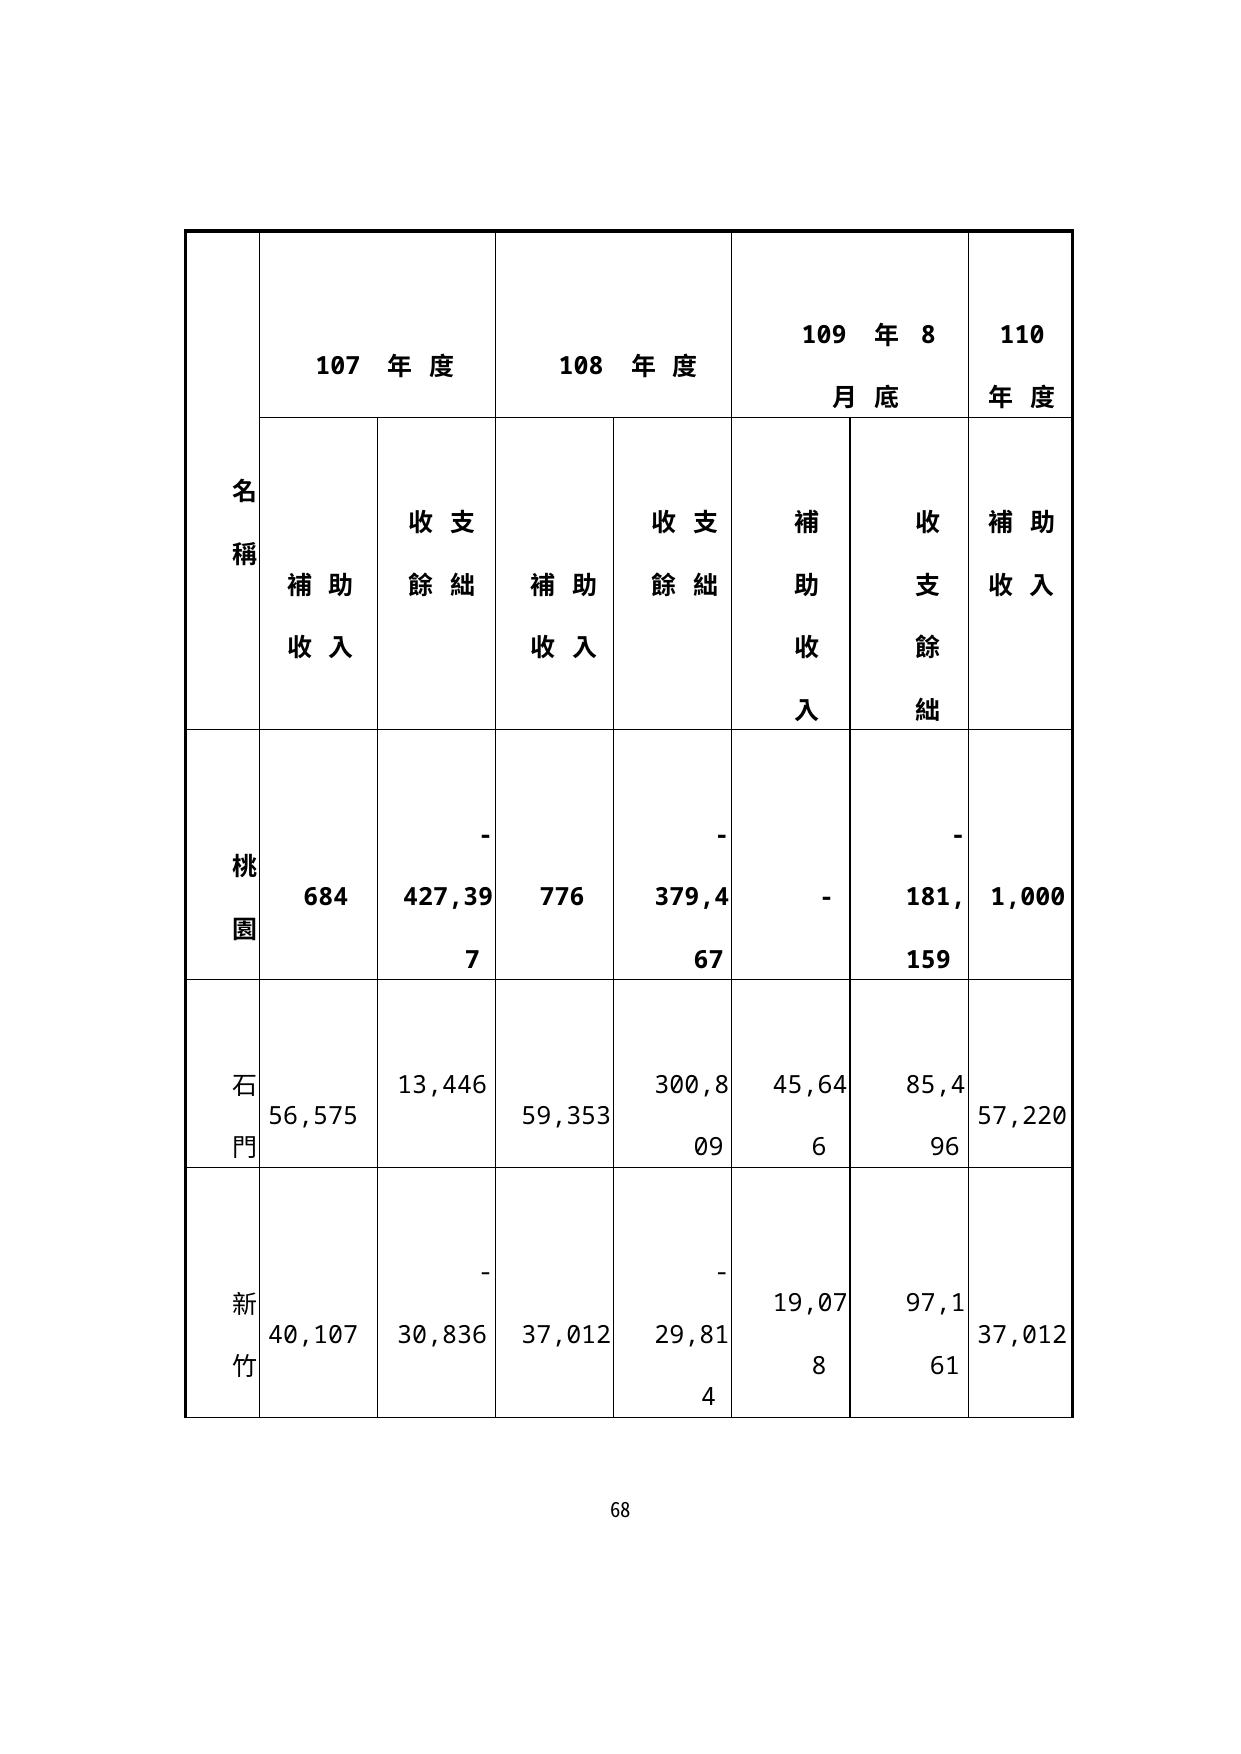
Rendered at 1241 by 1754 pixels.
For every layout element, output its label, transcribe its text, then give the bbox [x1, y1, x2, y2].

table_cell 收支餘絀 [378, 418, 495, 729]
table_cell -181,159 [851, 730, 968, 979]
table_cell 石門 [187, 980, 259, 1167]
table_cell 桃園 [187, 730, 259, 979]
table_cell -427,397 [378, 730, 495, 979]
table_cell 37,012 [969, 1168, 1071, 1417]
table_cell 684 [260, 730, 377, 979]
table_cell 新竹 [187, 1168, 259, 1417]
table_header 名稱 [187, 233, 259, 729]
table_cell 19,078 [732, 1168, 849, 1417]
table_cell 補助收入 [969, 418, 1071, 729]
table_cell 45,646 [732, 980, 849, 1167]
table_header 109年8月底 [732, 233, 968, 417]
table_cell 補助收入 [732, 418, 849, 729]
table_cell 收支餘絀 [851, 418, 968, 729]
table_cell 補助收入 [260, 418, 377, 729]
table_cell 97,161 [851, 1168, 968, 1417]
table_cell 13,446 [378, 980, 495, 1167]
table_cell 300,809 [614, 980, 731, 1167]
table_cell -30,836 [378, 1168, 495, 1417]
table_header 107年度 [260, 233, 495, 417]
table_header 108年度 [496, 233, 731, 417]
table_cell - [732, 730, 849, 979]
table_cell 776 [496, 730, 613, 979]
table_cell 37,012 [496, 1168, 613, 1417]
table_cell -379,467 [614, 730, 731, 979]
table_cell 補助收入 [496, 418, 613, 729]
table_cell 收支餘絀 [614, 418, 731, 729]
table_cell 57,220 [969, 980, 1071, 1167]
table_cell 59,353 [496, 980, 613, 1167]
table_cell 1,000 [969, 730, 1071, 979]
table_cell -29,814 [614, 1168, 731, 1417]
table_cell 85,496 [851, 980, 968, 1167]
table_header 110年度 [969, 233, 1071, 417]
table_cell 40,107 [260, 1168, 377, 1417]
table_cell 56,575 [260, 980, 377, 1167]
